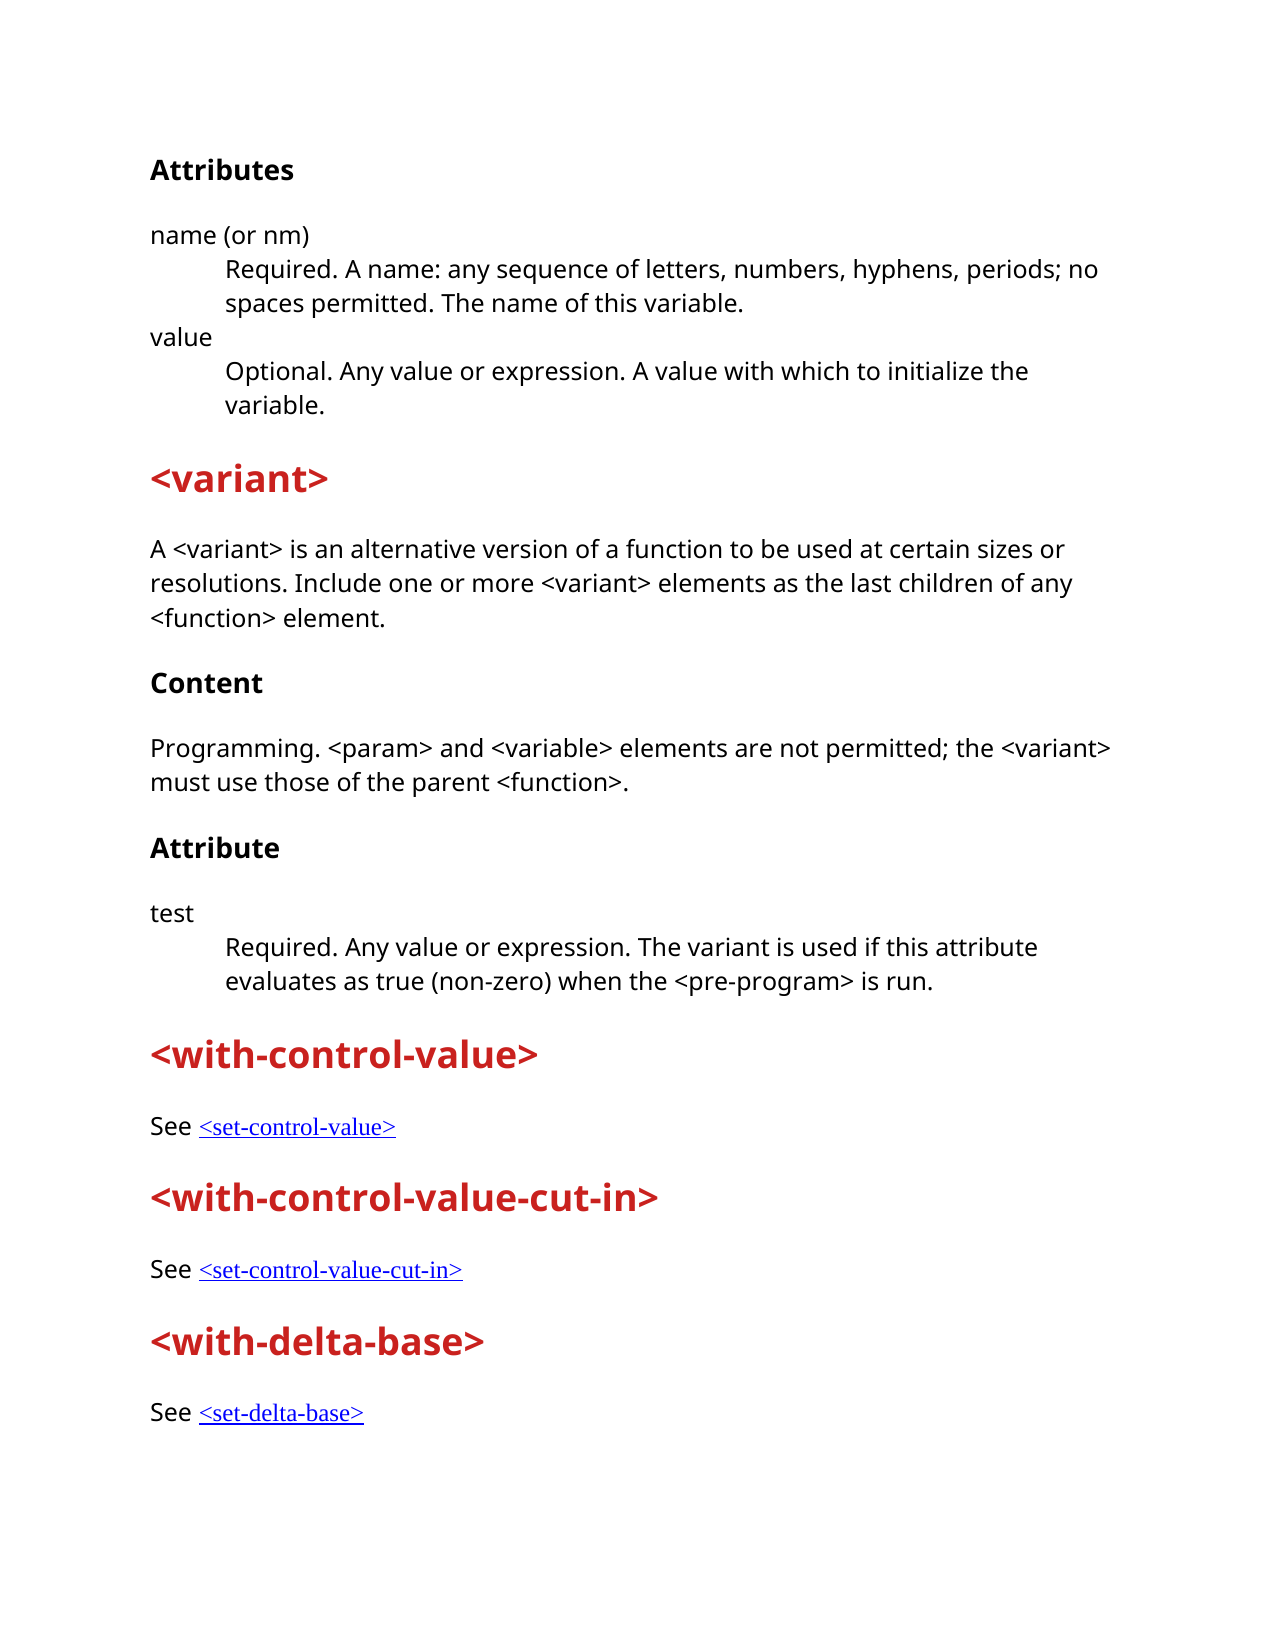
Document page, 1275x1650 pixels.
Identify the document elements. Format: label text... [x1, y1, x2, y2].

text Required. Any value or expression. The variant is used if this attribute evaluates as true (non-zero) when the <pre-program> is run. [225, 930, 1125, 998]
subtitle <variant> [150, 452, 1125, 503]
subtitle Content [150, 663, 1125, 702]
subtitle Attribute [150, 828, 1125, 867]
text See <set-control-value> [150, 1108, 1125, 1142]
text test [150, 896, 1125, 930]
text Required. A name: any sequence of letters, numbers, hyphens, periods; no spaces permitted. The name of this variable. [225, 252, 1125, 320]
text value [150, 320, 1125, 354]
subtitle Attributes [150, 150, 1125, 188]
text See <set-delta-base> [150, 1395, 1125, 1429]
text name (or nm) [150, 217, 1125, 252]
subtitle <with-control-value> [150, 1028, 1125, 1079]
text See <set-control-value-cut-in> [150, 1252, 1125, 1286]
text Programming. <param> and <variable> elements are not permitted; the <variant> must use those of the parent <function>. [150, 731, 1125, 799]
subtitle <with-delta-base> [150, 1315, 1125, 1366]
text A <variant> is an alternative version of a function to be used at certain sizes or resolutions. Include one or more <variant> elements as the last children of any <function> element. [150, 532, 1125, 634]
text Optional. Any value or expression. A value with which to initialize the variable. [225, 354, 1125, 422]
subtitle <with-control-value-cut-in> [150, 1171, 1125, 1222]
